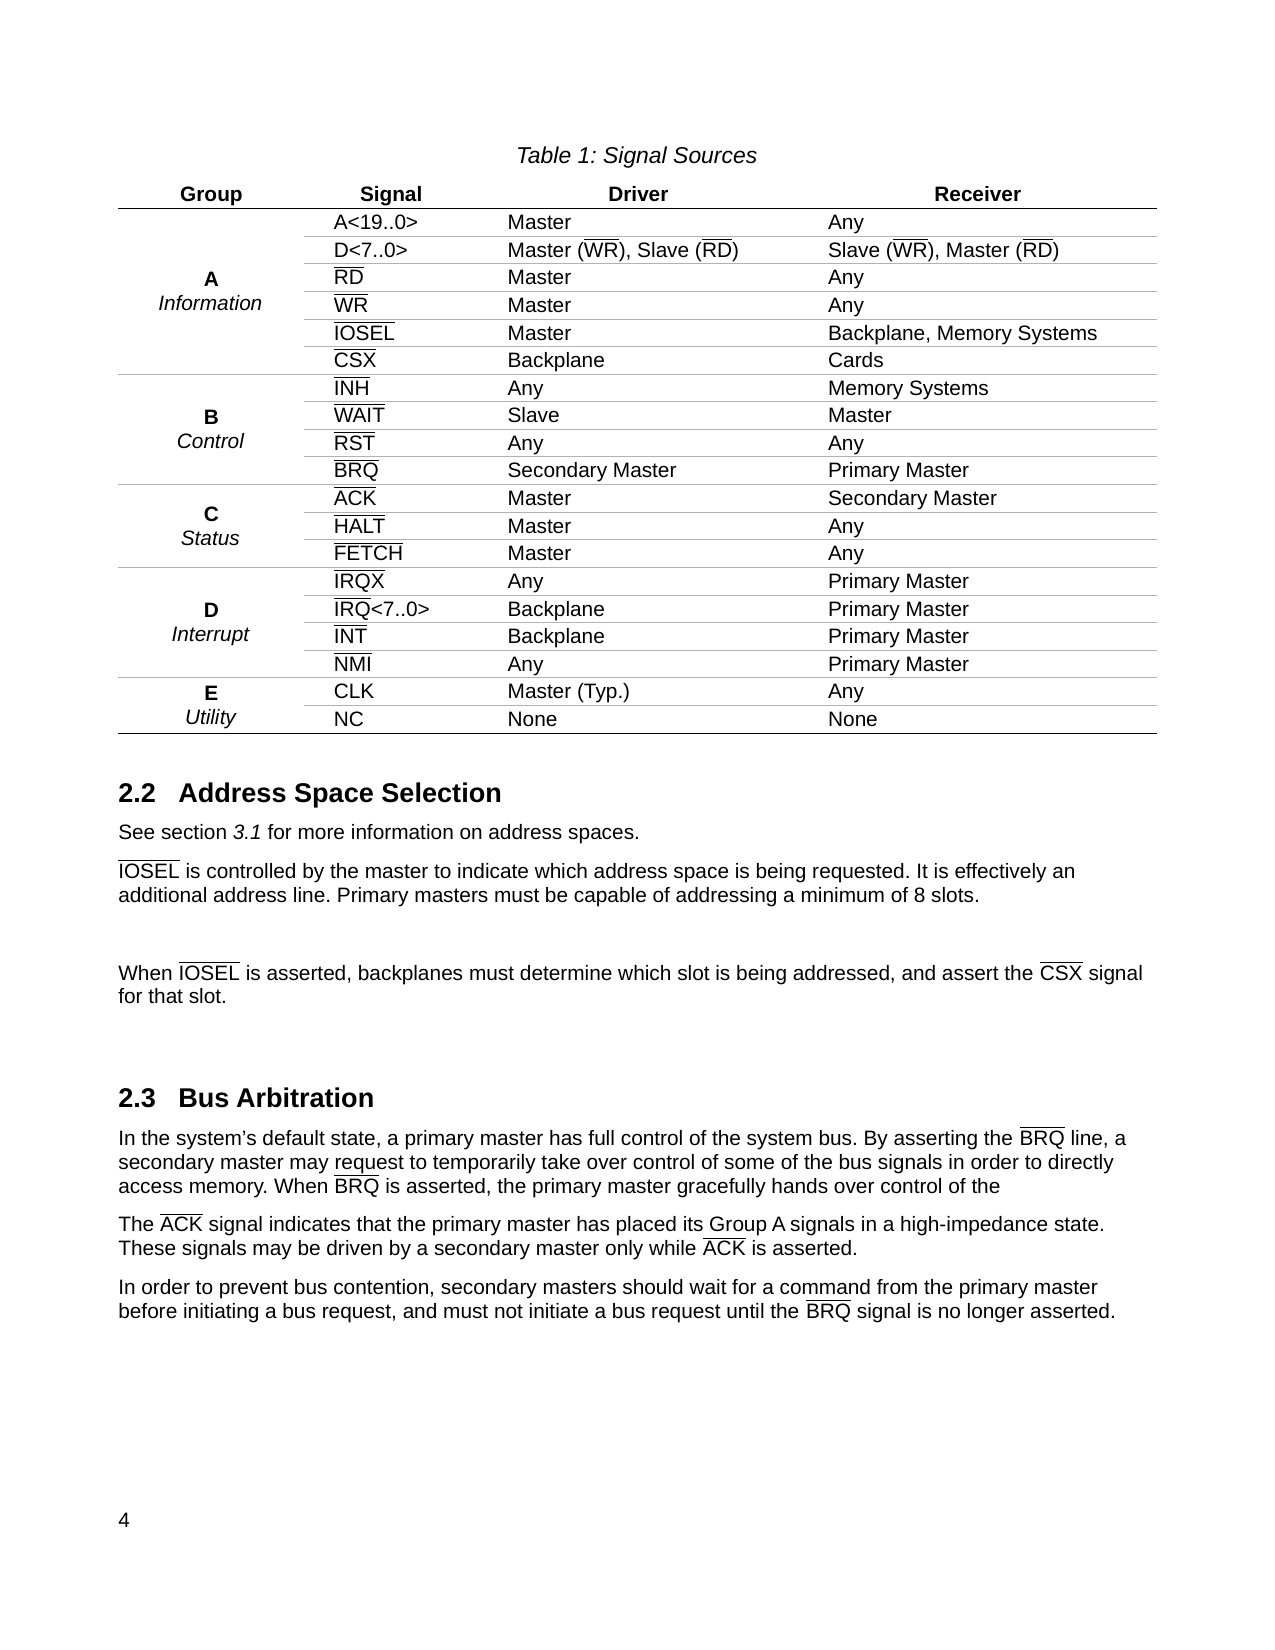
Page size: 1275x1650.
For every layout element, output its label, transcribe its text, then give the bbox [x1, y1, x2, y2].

table_header Receiver [798, 181, 1157, 208]
table_cell Any [798, 209, 1157, 236]
table_cell Secondary Master [798, 485, 1157, 512]
table_cell Any [478, 430, 798, 456]
table_cell Master (WR), Slave (RD) [478, 237, 798, 263]
table_cell Master [478, 485, 798, 512]
text When IOSEL is asserted, backplanes must determine which slot is being addressed, and assert the CSX signal for that slot. [118, 960, 1157, 1008]
table_cell Master [478, 320, 798, 346]
table_cell Any [798, 264, 1157, 291]
table_cell Master [478, 209, 798, 236]
table_cell Slave [478, 402, 798, 429]
text Table 1: Signal Sources [118, 142, 1157, 168]
table_cell Master [478, 513, 798, 539]
table_cell Any [798, 430, 1157, 456]
table_cell NC [304, 706, 478, 732]
table_cell RD [304, 264, 478, 291]
table_cell Memory Systems [798, 375, 1157, 401]
table_cell WAIT [304, 402, 478, 429]
table_cell ACK [304, 485, 478, 512]
table_cell IRQX [304, 568, 478, 594]
table_cell Master (Typ.) [478, 678, 798, 705]
table_header Driver [478, 181, 798, 208]
table_cell Primary Master [798, 651, 1157, 677]
table_cell Master [478, 264, 798, 291]
table_cell Cards [798, 347, 1157, 374]
text In order to prevent bus contention, secondary masters should wait for a command from the primary master before initiating a bus request, and must not initiate a bus request until the BRQ signal is no longer asserted. [118, 1275, 1157, 1323]
text See section 3.1 for more information on address spaces. [118, 820, 1157, 844]
text In the system’s default state, a primary master has full control of the system bus. By asserting the BRQ line, a secondary master may request to temporarily take over control of some of the bus signals in order to directly access memory. When BRQ is asserted, the primary master gracefully hands over control of the [118, 1126, 1157, 1197]
table_cell BRQ [304, 457, 478, 484]
table_cell CLK [304, 678, 478, 705]
table_cell IOSEL [304, 320, 478, 346]
table_cell WR [304, 292, 478, 318]
subtitle Address Space Selection [118, 777, 1157, 808]
table_cell Master [478, 540, 798, 567]
table_header Signal [304, 181, 478, 208]
table_cell Master [798, 402, 1157, 429]
table_cell Any [478, 568, 798, 594]
table_cell RST [304, 430, 478, 456]
table_cell A Information [118, 209, 304, 374]
table_cell Primary Master [798, 568, 1157, 594]
table_cell Any [798, 678, 1157, 705]
table_cell Any [798, 540, 1157, 567]
table_cell CSX [304, 347, 478, 374]
table_cell Slave (WR), Master (RD) [798, 237, 1157, 263]
table_cell Backplane [478, 347, 798, 374]
table_cell C Status [118, 485, 304, 567]
text The ACK signal indicates that the primary master has placed its Group A signals in a high-impedance state. These signals may be driven by a secondary master only while ACK is asserted. [118, 1212, 1157, 1260]
table_cell D Interrupt [118, 568, 304, 677]
table_cell E Utility [118, 678, 304, 732]
table_cell Any [478, 651, 798, 677]
table_header Group [118, 181, 304, 208]
table_cell Primary Master [798, 457, 1157, 484]
table_cell INH [304, 375, 478, 401]
table_cell B Control [118, 375, 304, 484]
table_cell Backplane [478, 596, 798, 622]
table_cell Backplane, Memory Systems [798, 320, 1157, 346]
table_cell Primary Master [798, 596, 1157, 622]
table_cell None [798, 706, 1157, 732]
table_cell FETCH [304, 540, 478, 567]
subtitle Bus Arbitration [118, 1082, 1157, 1114]
table_cell Any [798, 513, 1157, 539]
table_cell Primary Master [798, 623, 1157, 650]
table_cell Any [478, 375, 798, 401]
table_cell Backplane [478, 623, 798, 650]
table_cell HALT [304, 513, 478, 539]
table_cell Secondary Master [478, 457, 798, 484]
table_cell Any [798, 292, 1157, 318]
table_cell Master [478, 292, 798, 318]
table_cell IRQ<7..0> [304, 596, 478, 622]
table_cell D<7..0> [304, 237, 478, 263]
text IOSEL is controlled by the master to indicate which address space is being requested. It is effectively an additional address line. Primary masters must be capable of addressing a minimum of 8 slots. [118, 859, 1157, 907]
table_cell INT [304, 623, 478, 650]
table_cell None [478, 706, 798, 732]
table_cell A<19..0> [304, 209, 478, 236]
table_cell NMI [304, 651, 478, 677]
